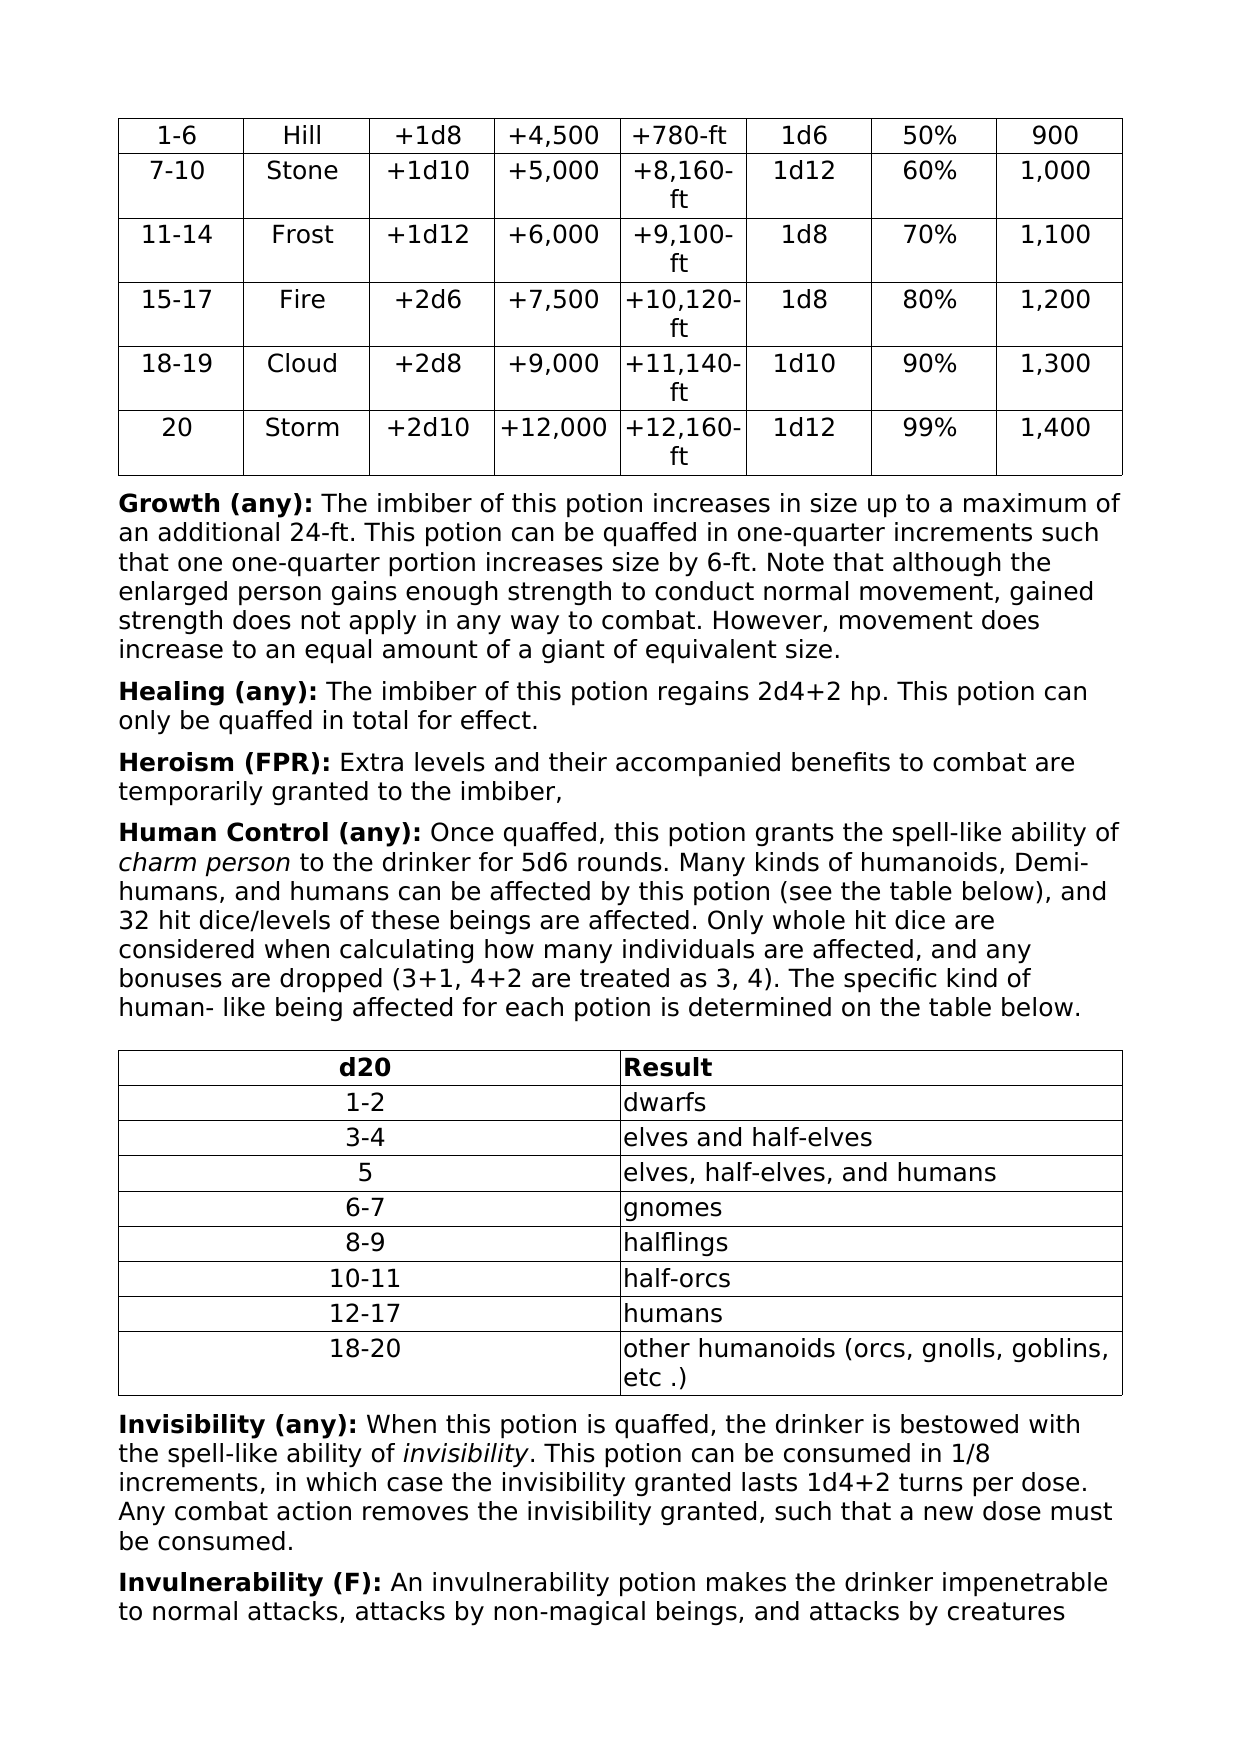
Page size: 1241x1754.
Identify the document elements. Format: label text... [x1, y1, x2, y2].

table_cell 99% [872, 411, 996, 474]
table_cell 1,200 [997, 283, 1122, 346]
table_cell +9,100-ft [621, 219, 746, 282]
table_cell +4,500 [495, 119, 620, 153]
table_cell 3-4 [119, 1121, 620, 1155]
table_cell +7,500 [495, 283, 620, 346]
table_cell 80% [872, 283, 996, 346]
text Growth (any): The imbiber of this potion increases in size up to a maximum of an additional 24-ft. This potion can be quaffed in one-quarter increments such that one one-quarter portion increases size by 6-ft. Note that although the enlarged person gains enough strength to conduct normal movement, gained strength does not apply in any way to combat. However, movement does increase to an equal amount of a giant of equivalent size. [118, 489, 1122, 664]
table_cell humans [621, 1297, 1122, 1331]
table_cell +1d12 [370, 219, 494, 282]
table_cell 1-2 [119, 1086, 620, 1120]
table_cell +1d8 [370, 119, 494, 153]
table_cell 90% [872, 347, 996, 410]
table_cell other humanoids (orcs, gnolls, goblins, etc .) [621, 1332, 1122, 1395]
table_cell 1d8 [747, 219, 871, 282]
table_cell 15-17 [119, 283, 243, 346]
table_cell Hill [244, 119, 369, 153]
table_cell 1d10 [747, 347, 871, 410]
table_cell 1d12 [747, 411, 871, 474]
table_cell +2d8 [370, 347, 494, 410]
table_cell Frost [244, 219, 369, 282]
table_cell 18-19 [119, 347, 243, 410]
text Healing (any): The imbiber of this potion regains 2d4+2 hp. This potion can only be quaffed in total for effect. [118, 677, 1122, 735]
table_cell 8-9 [119, 1227, 620, 1261]
table_cell 50% [872, 119, 996, 153]
text Invulnerability (F): An invulnerability potion makes the drinker impenetrable to normal attacks, attacks by non-magical beings, and attacks by creatures [118, 1568, 1122, 1627]
table_cell Cloud [244, 347, 369, 410]
table_cell 6-7 [119, 1192, 620, 1226]
table_cell 60% [872, 154, 996, 217]
table_header d20 [119, 1051, 620, 1085]
table_cell +10,120-ft [621, 283, 746, 346]
table_cell Fire [244, 283, 369, 346]
table_cell 1d8 [747, 283, 871, 346]
table_cell gnomes [621, 1192, 1122, 1226]
table_cell elves, half-elves, and humans [621, 1156, 1122, 1191]
table_cell +6,000 [495, 219, 620, 282]
table_cell halflings [621, 1227, 1122, 1261]
table_cell +780-ft [621, 119, 746, 153]
text Heroism (FPR): Extra levels and their accompanied benefits to combat are temporarily granted to the imbiber, [118, 748, 1122, 806]
table_cell +1d10 [370, 154, 494, 217]
table_cell 11-14 [119, 219, 243, 282]
table_cell 5 [119, 1156, 620, 1191]
table_cell +5,000 [495, 154, 620, 217]
text Human Control (any): Once quaffed, this potion grants the spell-like ability of charm person to the drinker for 5d6 rounds. Many kinds of humanoids, Demi-humans, and humans can be affected by this potion (see the table below), and 32 hit dice/levels of these beings are affected. Only whole hit dice are considered when calculating how many individuals are affected, and any bonuses are dropped (3+1, 4+2 are treated as 3, 4). The specific kind of human- like being affected for each potion is determined on the table below. [118, 819, 1122, 1023]
table_cell 1d6 [747, 119, 871, 153]
table_cell 7-10 [119, 154, 243, 217]
text Invisibility (any): When this potion is quaffed, the drinker is bestowed with the spell-like ability of invisibility. This potion can be consumed in 1/8 increments, in which case the invisibility granted lasts 1d4+2 turns per dose. Any combat action removes the invisibility granted, such that a new dose must be consumed. [118, 1410, 1122, 1556]
table_cell 10-11 [119, 1262, 620, 1296]
table_cell 900 [997, 119, 1122, 153]
table_cell 1d12 [747, 154, 871, 217]
table_cell Storm [244, 411, 369, 474]
table_cell 1,400 [997, 411, 1122, 474]
table_cell 70% [872, 219, 996, 282]
table_cell 12-17 [119, 1297, 620, 1331]
table_cell Stone [244, 154, 369, 217]
table_cell +12,000 [495, 411, 620, 474]
table_cell 1,300 [997, 347, 1122, 410]
table_cell 1,100 [997, 219, 1122, 282]
table_cell +8,160-ft [621, 154, 746, 217]
table_cell dwarfs [621, 1086, 1122, 1120]
table_header Result [621, 1051, 1122, 1085]
table_cell 1,000 [997, 154, 1122, 217]
table_cell half-orcs [621, 1262, 1122, 1296]
table_cell +9,000 [495, 347, 620, 410]
table_cell elves and half-elves [621, 1121, 1122, 1155]
table_cell 1-6 [119, 119, 243, 153]
table_cell +2d10 [370, 411, 494, 474]
table_cell +12,160-ft [621, 411, 746, 474]
table_cell 18-20 [119, 1332, 620, 1395]
table_cell +2d6 [370, 283, 494, 346]
table_cell +11,140-ft [621, 347, 746, 410]
table_cell 20 [119, 411, 243, 474]
